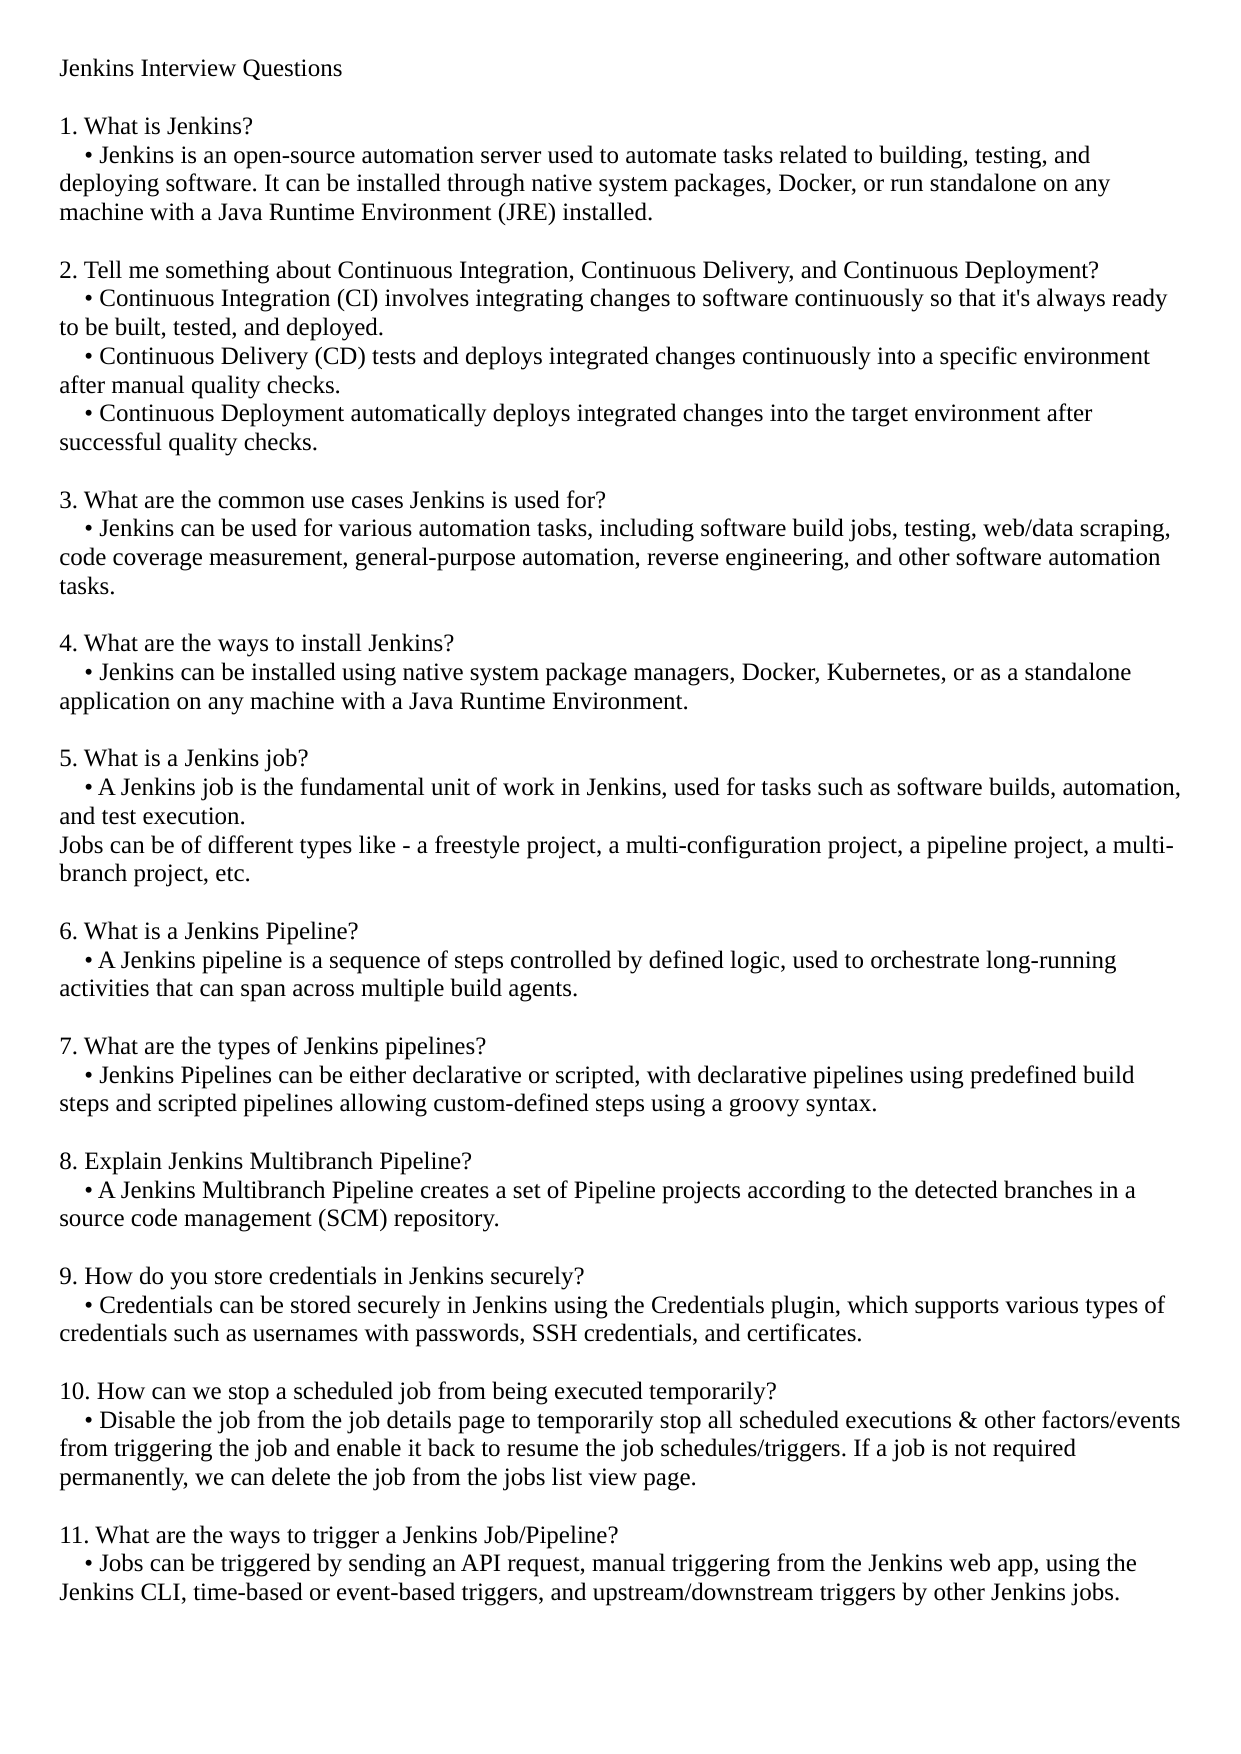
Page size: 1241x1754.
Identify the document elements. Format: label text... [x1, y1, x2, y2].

text Jenkins Interview Questions [59, 53, 1184, 82]
text 10. How can we stop a scheduled job from being executed temporarily? [59, 1376, 1184, 1405]
text 11. What are the ways to trigger a Jenkins Job/Pipeline? [59, 1520, 1184, 1548]
text • Jenkins can be installed using native system package managers, Docker, Kubernetes, or as a standalone application on any machine with a Java Runtime Environment. [59, 657, 1184, 715]
text • Credentials can be stored securely in Jenkins using the Credentials plugin, which supports various types of credentials such as usernames with passwords, SSH credentials, and certificates. [59, 1290, 1184, 1347]
text • Jenkins can be used for various automation tasks, including software build jobs, testing, web/data scraping, code coverage measurement, general-purpose automation, reverse engineering, and other software automation tasks. [59, 513, 1184, 600]
text 5. What is a Jenkins job? [59, 743, 1184, 772]
text 1. What is Jenkins? [59, 111, 1184, 140]
text • Jobs can be triggered by sending an API request, manual triggering from the Jenkins web app, using the Jenkins CLI, time-based or event-based triggers, and upstream/downstream triggers by other Jenkins jobs. [59, 1548, 1184, 1606]
text • Jenkins is an open-source automation server used to automate tasks related to building, testing, and deploying software. It can be installed through native system packages, Docker, or run standalone on any machine with a Java Runtime Environment (JRE) installed. [59, 140, 1184, 226]
text 8. Explain Jenkins Multibranch Pipeline? [59, 1146, 1184, 1175]
text 3. What are the common use cases Jenkins is used for? [59, 485, 1184, 513]
text • A Jenkins pipeline is a sequence of steps controlled by defined logic, used to orchestrate long-running activities that can span across multiple build agents. [59, 945, 1184, 1002]
text • Disable the job from the job details page to temporarily stop all scheduled executions & other factors/events from triggering the job and enable it back to resume the job schedules/triggers. If a job is not required permanently, we can delete the job from the jobs list view page. [59, 1405, 1184, 1491]
text 4. What are the ways to install Jenkins? [59, 628, 1184, 657]
text • Continuous Integration (CI) involves integrating changes to software continuously so that it's always ready to be built, tested, and deployed. [59, 283, 1184, 341]
text 9. How do you store credentials in Jenkins securely? [59, 1261, 1184, 1290]
text • Continuous Deployment automatically deploys integrated changes into the target environment after successful quality checks. [59, 398, 1184, 456]
text 2. Tell me something about Continuous Integration, Continuous Delivery, and Continuous Deployment? [59, 255, 1184, 283]
text • Jenkins Pipelines can be either declarative or scripted, with declarative pipelines using predefined build steps and scripted pipelines allowing custom-defined steps using a groovy syntax. [59, 1060, 1184, 1117]
text 6. What is a Jenkins Pipeline? [59, 916, 1184, 945]
text • Continuous Delivery (CD) tests and deploys integrated changes continuously into a specific environment after manual quality checks. [59, 341, 1184, 398]
text 7. What are the types of Jenkins pipelines? [59, 1031, 1184, 1060]
text • A Jenkins Multibranch Pipeline creates a set of Pipeline projects according to the detected branches in a source code management (SCM) repository. [59, 1175, 1184, 1232]
text Jobs can be of different types like - a freestyle project, a multi-configuration project, a pipeline project, a multi-branch project, etc. [59, 830, 1184, 887]
text • A Jenkins job is the fundamental unit of work in Jenkins, used for tasks such as software builds, automation, and test execution. [59, 772, 1184, 830]
